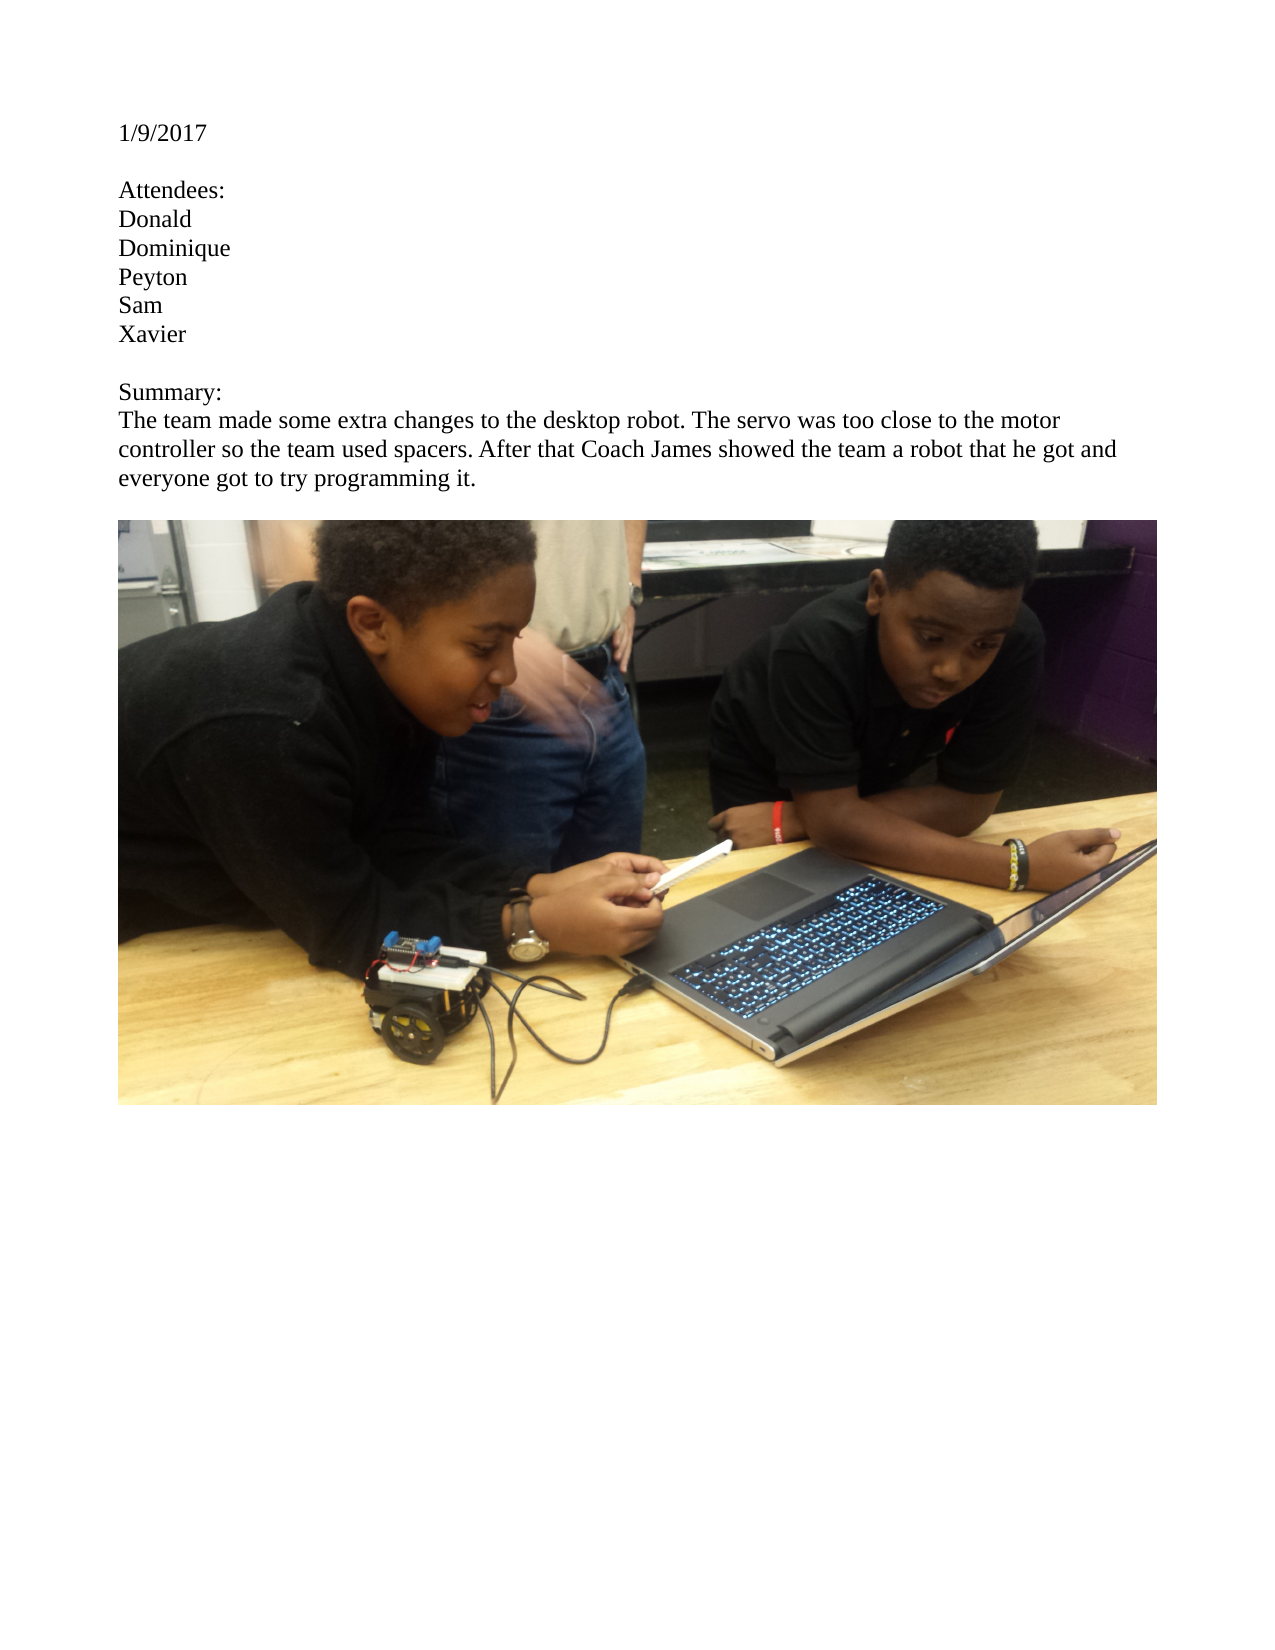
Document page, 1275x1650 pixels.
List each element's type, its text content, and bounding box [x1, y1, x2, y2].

text Xavier [118, 319, 1157, 348]
text Dominique [118, 233, 1157, 262]
picture [118, 520, 1157, 1105]
text Sam [118, 291, 1157, 319]
text Peyton [118, 262, 1157, 291]
text Summary: [118, 377, 1157, 406]
text Attendees: Donald [118, 176, 1157, 233]
text 1/9/2017 [118, 118, 1157, 147]
text The team made some extra changes to the desktop robot. The servo was too close to the motor controller so the team used spacers. After that Coach James showed the team a robot that he got and everyone got to try programming it. [118, 406, 1157, 492]
